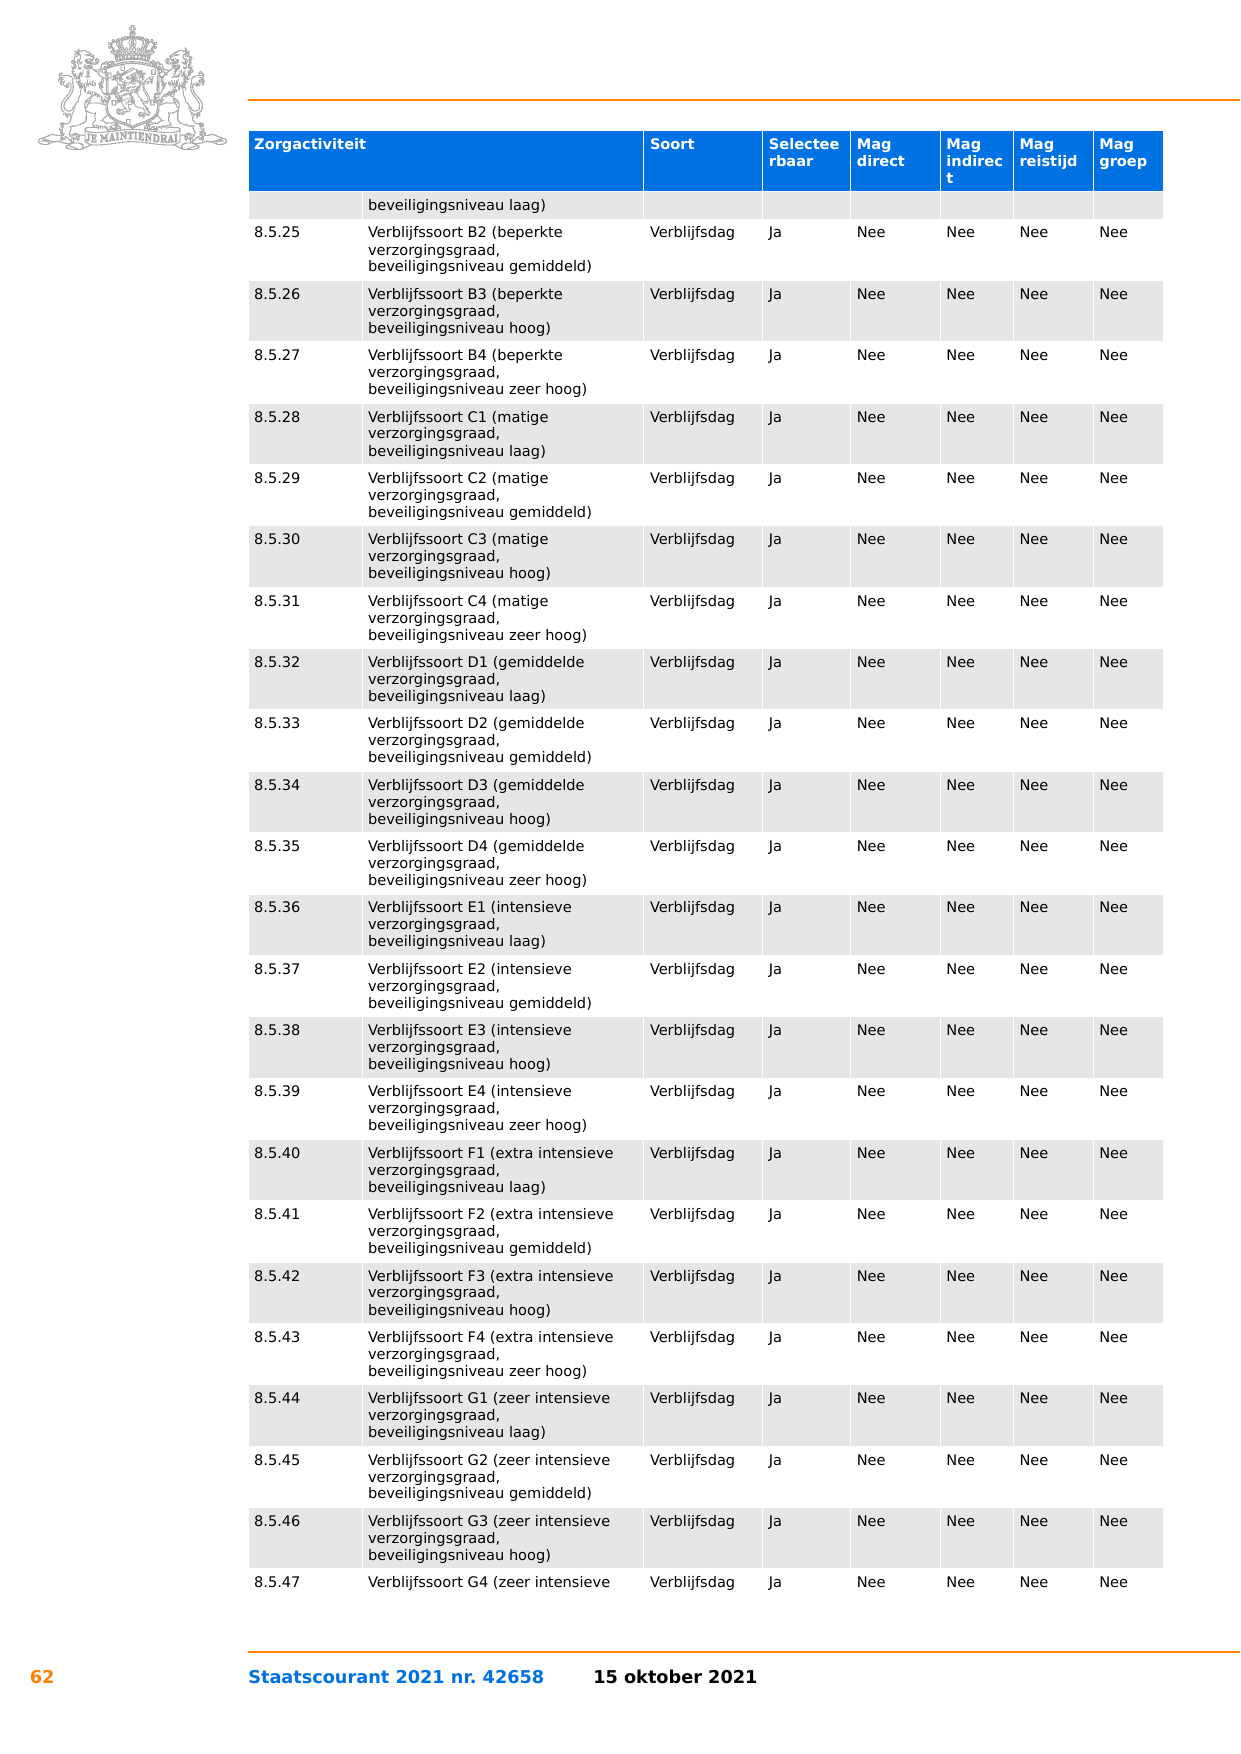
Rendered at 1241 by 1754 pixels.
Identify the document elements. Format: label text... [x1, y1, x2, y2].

table_cell Verblijfssoort B4 (beperkte verzorgingsgraad, beveiligingsniveau zeer hoog) [363, 343, 643, 403]
table_cell Nee [1094, 1324, 1163, 1384]
table_cell Nee [941, 895, 1013, 955]
table_cell Ja [763, 343, 850, 403]
table_cell Verblijfsdag [644, 1079, 762, 1139]
table_cell Verblijfsdag [644, 343, 762, 403]
table_cell Nee [1014, 833, 1093, 893]
table_cell Nee [851, 833, 940, 893]
table_cell Ja [763, 1385, 850, 1446]
table_cell Nee [851, 1385, 940, 1446]
picture [38, 25, 227, 150]
table_cell Ja [763, 1140, 850, 1200]
table_cell Ja [763, 404, 850, 464]
table_cell Nee [851, 343, 940, 403]
table_cell Nee [1094, 281, 1163, 341]
table_cell Nee [941, 1140, 1013, 1200]
table_cell Verblijfsdag [644, 1201, 762, 1262]
table_cell Nee [1094, 1385, 1163, 1446]
table_cell Verblijfssoort E3 (intensieve verzorgingsgraad, beveiligingsniveau hoog) [363, 1017, 643, 1078]
table_cell 8.5.28 [249, 404, 362, 464]
table_cell Nee [851, 1201, 940, 1262]
table_cell Ja [763, 1570, 850, 1596]
table_cell Nee [851, 1079, 940, 1139]
table_cell Nee [1094, 1140, 1163, 1200]
table_cell Ja [763, 1201, 850, 1262]
table_cell Ja [763, 833, 850, 893]
table_cell Nee [941, 711, 1013, 771]
table_cell Nee [1014, 1140, 1093, 1200]
table_cell 8.5.34 [249, 772, 362, 832]
table_cell Nee [851, 772, 940, 832]
table_cell Nee [1094, 1508, 1163, 1568]
table_cell Nee [1094, 1263, 1163, 1323]
table_cell Nee [1094, 711, 1163, 771]
table_cell Nee [941, 1570, 1013, 1596]
table_cell 8.5.40 [249, 1140, 362, 1200]
table_cell 8.5.45 [249, 1447, 362, 1507]
table_cell [644, 192, 762, 219]
table_cell Nee [1094, 649, 1163, 709]
table_header Zorgactiviteit [249, 131, 643, 191]
table_cell [1014, 192, 1093, 219]
table_cell Nee [1014, 526, 1093, 587]
table_cell Nee [1094, 1079, 1163, 1139]
table_cell Verblijfssoort G1 (zeer intensieve verzorgingsgraad, beveiligingsniveau laag) [363, 1385, 643, 1446]
table_cell Nee [851, 1140, 940, 1200]
table_cell [941, 192, 1013, 219]
table_cell Verblijfsdag [644, 1324, 762, 1384]
table_cell Verblijfsdag [644, 465, 762, 525]
table_cell Nee [1014, 1263, 1093, 1323]
table_cell Verblijfssoort C2 (matige verzorgingsgraad, beveiligingsniveau gemiddeld) [363, 465, 643, 525]
table_cell 8.5.31 [249, 588, 362, 648]
table_cell Ja [763, 772, 850, 832]
table_cell Ja [763, 465, 850, 525]
table_cell Nee [1094, 1447, 1163, 1507]
table_cell Nee [851, 281, 940, 341]
table_cell Ja [763, 1079, 850, 1139]
table_cell 8.5.47 [249, 1570, 362, 1596]
table_cell Verblijfssoort B3 (beperkte verzorgingsgraad, beveiligingsniveau hoog) [363, 281, 643, 341]
table_cell Verblijfssoort E1 (intensieve verzorgingsgraad, beveiligingsniveau laag) [363, 895, 643, 955]
table_cell Nee [941, 1263, 1013, 1323]
table_cell Ja [763, 895, 850, 955]
table_cell Verblijfssoort E4 (intensieve verzorgingsgraad, beveiligingsniveau zeer hoog) [363, 1079, 643, 1139]
table_cell 8.5.43 [249, 1324, 362, 1384]
table_cell Nee [851, 1508, 940, 1568]
table_cell Nee [851, 220, 940, 280]
table_cell Nee [941, 281, 1013, 341]
table_cell Verblijfsdag [644, 711, 762, 771]
table_cell Nee [851, 526, 940, 587]
table_cell Nee [941, 833, 1013, 893]
table_cell Verblijfsdag [644, 1017, 762, 1078]
table_cell Nee [1094, 588, 1163, 648]
table_header Mag indirect [941, 131, 1013, 191]
table_cell Nee [941, 526, 1013, 587]
table_cell Verblijfsdag [644, 956, 762, 1016]
table_cell Ja [763, 1447, 850, 1507]
table_cell Verblijfssoort F2 (extra intensieve verzorgingsgraad, beveiligingsniveau gemiddeld) [363, 1201, 643, 1262]
table_header Mag reistijd [1014, 131, 1093, 191]
table_cell Nee [1014, 956, 1093, 1016]
table_cell Verblijfsdag [644, 526, 762, 587]
table_cell Ja [763, 1324, 850, 1384]
table_cell Verblijfsdag [644, 220, 762, 280]
table_cell Nee [851, 404, 940, 464]
table_cell Ja [763, 649, 850, 709]
table_cell Nee [1014, 895, 1093, 955]
table_cell Nee [1014, 1201, 1093, 1262]
table_cell Verblijfssoort D4 (gemiddelde verzorgingsgraad, beveiligingsniveau zeer hoog) [363, 833, 643, 893]
table_cell Nee [941, 588, 1013, 648]
table_header Soort [644, 131, 762, 191]
table_cell Nee [851, 465, 940, 525]
table_cell Verblijfssoort G2 (zeer intensieve verzorgingsgraad, beveiligingsniveau gemiddeld) [363, 1447, 643, 1507]
table_cell Verblijfssoort E2 (intensieve verzorgingsgraad, beveiligingsniveau gemiddeld) [363, 956, 643, 1016]
table_cell Verblijfssoort C1 (matige verzorgingsgraad, beveiligingsniveau laag) [363, 404, 643, 464]
table_cell Nee [851, 1263, 940, 1323]
table_cell [851, 192, 940, 219]
table_cell Nee [1094, 833, 1163, 893]
table_cell 8.5.35 [249, 833, 362, 893]
table_cell Nee [851, 1570, 940, 1596]
table_cell Ja [763, 1508, 850, 1568]
table_cell Nee [941, 1079, 1013, 1139]
table_cell Nee [1014, 1385, 1093, 1446]
table_cell 8.5.26 [249, 281, 362, 341]
table_cell Verblijfsdag [644, 1447, 762, 1507]
table_cell Nee [1014, 343, 1093, 403]
table_cell Nee [1094, 1570, 1163, 1596]
table_header Mag groep [1094, 131, 1163, 191]
table_cell Nee [851, 1017, 940, 1078]
table_cell Verblijfssoort D3 (gemiddelde verzorgingsgraad, beveiligingsniveau hoog) [363, 772, 643, 832]
table_cell Ja [763, 281, 850, 341]
table_cell Nee [1094, 1017, 1163, 1078]
table_cell [249, 192, 362, 219]
table_cell Verblijfsdag [644, 649, 762, 709]
table_cell Nee [941, 1201, 1013, 1262]
table_cell Ja [763, 956, 850, 1016]
table_cell Nee [851, 895, 940, 955]
table_cell 8.5.33 [249, 711, 362, 771]
table_cell 8.5.27 [249, 343, 362, 403]
table_cell Nee [1094, 1201, 1163, 1262]
table_cell 8.5.36 [249, 895, 362, 955]
table_cell Nee [941, 343, 1013, 403]
table_cell Nee [1014, 220, 1093, 280]
table_cell 8.5.39 [249, 1079, 362, 1139]
table_cell 8.5.32 [249, 649, 362, 709]
table_cell 8.5.37 [249, 956, 362, 1016]
table_cell Verblijfssoort F4 (extra intensieve verzorgingsgraad, beveiligingsniveau zeer hoog) [363, 1324, 643, 1384]
table_cell Nee [1094, 465, 1163, 525]
table_cell Ja [763, 1017, 850, 1078]
table_cell 8.5.38 [249, 1017, 362, 1078]
table_cell Nee [1094, 343, 1163, 403]
table_cell Verblijfssoort F3 (extra intensieve verzorgingsgraad, beveiligingsniveau hoog) [363, 1263, 643, 1323]
table_cell Nee [1094, 404, 1163, 464]
table_cell Verblijfsdag [644, 404, 762, 464]
table_cell Nee [851, 588, 940, 648]
table_cell Verblijfssoort D1 (gemiddelde verzorgingsgraad, beveiligingsniveau laag) [363, 649, 643, 709]
table_cell Nee [1014, 1447, 1093, 1507]
table_cell Nee [941, 404, 1013, 464]
table_cell Verblijfsdag [644, 281, 762, 341]
table_cell Nee [941, 1447, 1013, 1507]
table_cell Verblijfsdag [644, 1385, 762, 1446]
table_cell Verblijfsdag [644, 772, 762, 832]
table_cell Verblijfsdag [644, 833, 762, 893]
table_cell Nee [941, 1324, 1013, 1384]
table_cell Nee [1014, 1570, 1093, 1596]
table_cell [763, 192, 850, 219]
table_cell Verblijfsdag [644, 1140, 762, 1200]
table_cell beveiligingsniveau laag) [363, 192, 643, 219]
table_cell Ja [763, 220, 850, 280]
table_cell Nee [851, 956, 940, 1016]
table_cell Nee [1014, 588, 1093, 648]
table_cell [1094, 192, 1163, 219]
table_cell Ja [763, 1263, 850, 1323]
table_cell Nee [851, 1447, 940, 1507]
table_cell Nee [1014, 1324, 1093, 1384]
table_cell Nee [1014, 772, 1093, 832]
table_cell Nee [1014, 404, 1093, 464]
table_cell Ja [763, 588, 850, 648]
table_cell 8.5.42 [249, 1263, 362, 1323]
table_cell Nee [1014, 1508, 1093, 1568]
table_cell Ja [763, 711, 850, 771]
table_cell Nee [1094, 956, 1163, 1016]
table_cell Verblijfsdag [644, 1570, 762, 1596]
table_cell Verblijfsdag [644, 1508, 762, 1568]
table_cell Verblijfssoort F1 (extra intensieve verzorgingsgraad, beveiligingsniveau laag) [363, 1140, 643, 1200]
table_cell Verblijfsdag [644, 1263, 762, 1323]
table_cell Nee [1014, 711, 1093, 771]
table_cell Nee [1094, 772, 1163, 832]
table_cell Nee [851, 649, 940, 709]
table_cell Nee [1014, 1079, 1093, 1139]
table_cell Nee [941, 1508, 1013, 1568]
table_cell 8.5.29 [249, 465, 362, 525]
table_cell Verblijfssoort B2 (beperkte verzorgingsgraad, beveiligingsniveau gemiddeld) [363, 220, 643, 280]
table_cell 8.5.41 [249, 1201, 362, 1262]
table_cell Verblijfssoort C4 (matige verzorgingsgraad, beveiligingsniveau zeer hoog) [363, 588, 643, 648]
table_cell 8.5.25 [249, 220, 362, 280]
table_cell Nee [1014, 465, 1093, 525]
table_cell Ja [763, 526, 850, 587]
table_cell Nee [941, 220, 1013, 280]
table_cell Nee [941, 465, 1013, 525]
table_cell 8.5.46 [249, 1508, 362, 1568]
table_cell Verblijfssoort D2 (gemiddelde verzorgingsgraad, beveiligingsniveau gemiddeld) [363, 711, 643, 771]
table_cell Nee [1014, 1017, 1093, 1078]
table_cell Verblijfsdag [644, 588, 762, 648]
table_cell Nee [941, 1017, 1013, 1078]
table_cell Nee [1014, 281, 1093, 341]
table_cell Nee [1094, 895, 1163, 955]
table_cell Nee [941, 772, 1013, 832]
table_cell Nee [851, 711, 940, 771]
table_cell Verblijfsdag [644, 895, 762, 955]
table_cell Verblijfssoort C3 (matige verzorgingsgraad, beveiligingsniveau hoog) [363, 526, 643, 587]
table_cell Nee [941, 956, 1013, 1016]
table_cell Nee [1014, 649, 1093, 709]
table_cell Verblijfssoort G3 (zeer intensieve verzorgingsgraad, beveiligingsniveau hoog) [363, 1508, 643, 1568]
table_cell Nee [1094, 526, 1163, 587]
table_cell 8.5.44 [249, 1385, 362, 1446]
table_cell Nee [941, 649, 1013, 709]
table_cell 8.5.30 [249, 526, 362, 587]
table_header Mag direct [851, 131, 940, 191]
table_header Selecteerbaar [763, 131, 850, 191]
table_cell Nee [1094, 220, 1163, 280]
table_cell Nee [941, 1385, 1013, 1446]
table_cell Nee [851, 1324, 940, 1384]
table_cell Verblijfssoort G4 (zeer intensieve [363, 1570, 643, 1596]
